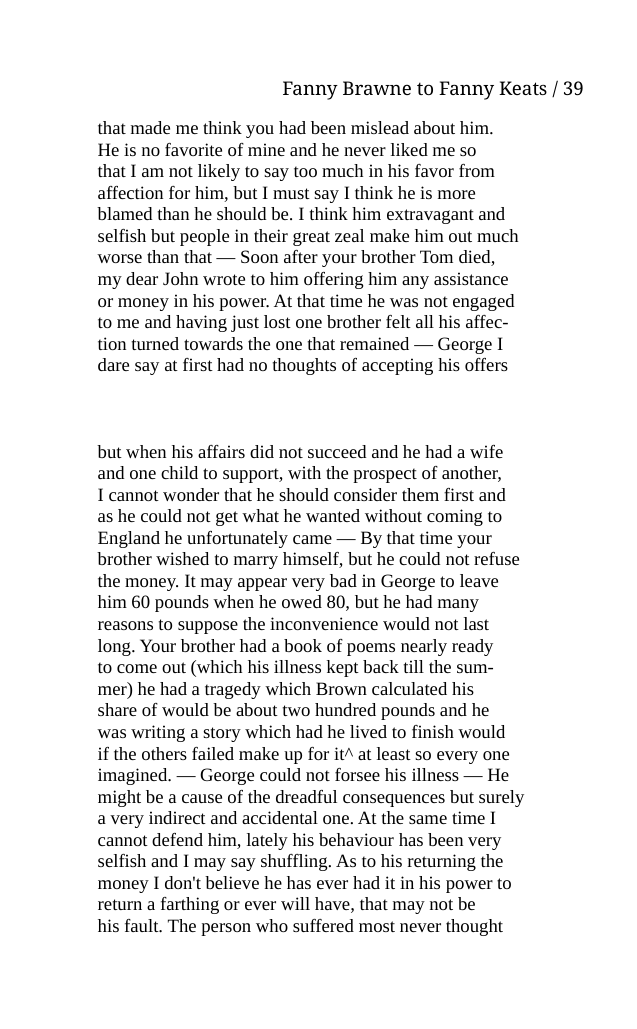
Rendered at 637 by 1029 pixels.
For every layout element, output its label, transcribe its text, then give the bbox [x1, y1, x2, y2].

text but when his affairs did not succeed and he had a wife [97, 441, 583, 462]
text my dear John wrote to him offering him any assistance [97, 268, 583, 289]
text selfish and I may say shuffling. As to his returning the [97, 850, 583, 872]
text blamed than he should be. I think him extravagant and [97, 203, 583, 225]
text England he unfortunately came — By that time your [97, 527, 583, 548]
text share of would be about two hundred pounds and he [97, 699, 583, 721]
text imagined. — George could not forsee his illness — He [97, 764, 583, 786]
text him 60 pounds when he owed 80, but he had many [97, 591, 583, 613]
text if the others failed make up for it^ at least so every one [97, 742, 583, 764]
text the money. It may appear very bad in George to leave [97, 570, 583, 591]
text brother wished to marry himself, but he could not refuse [97, 548, 583, 570]
text that I am not likely to say too much in his favor from [97, 160, 583, 182]
text was writing a story which had he lived to finish would [97, 721, 583, 742]
text affection for him, but I must say I think he is more [97, 182, 583, 203]
text a very indirect and accidental one. At the same time I [97, 807, 583, 829]
text long. Your brother had a book of poems nearly ready [97, 634, 583, 656]
text money I don't believe he has ever had it in his power to [97, 872, 583, 893]
text tion turned towards the one that remained — George I [97, 333, 583, 354]
text might be a cause of the dreadful consequences but surely [97, 786, 583, 807]
text and one child to support, with the prospect of another, [97, 462, 583, 484]
text worse than that — Soon after your brother Tom died, [97, 246, 583, 268]
text his fault. The person who suffered most never thought [97, 915, 583, 936]
text He is no favorite of mine and he never liked me so [97, 139, 583, 160]
text that made me think you had been mislead about him. [97, 117, 583, 139]
text dare say at first had no thoughts of accepting his offers [97, 354, 583, 376]
text return a farthing or ever will have, that may not be [97, 893, 583, 915]
text cannot defend him, lately his behaviour has been very [97, 829, 583, 850]
text as he could not get what he wanted without coming to [97, 505, 583, 527]
text I cannot wonder that he should consider them first and [97, 484, 583, 505]
text to me and having just lost one brother felt all his affec- [97, 311, 583, 333]
text selfish but people in their great zeal make him out much [97, 225, 583, 246]
text to come out (which his illness kept back till the sum- [97, 656, 583, 678]
text mer) he had a tragedy which Brown calculated his [97, 678, 583, 699]
text reasons to suppose the inconvenience would not last [97, 613, 583, 634]
text or money in his power. At that time he was not engaged [97, 289, 583, 311]
